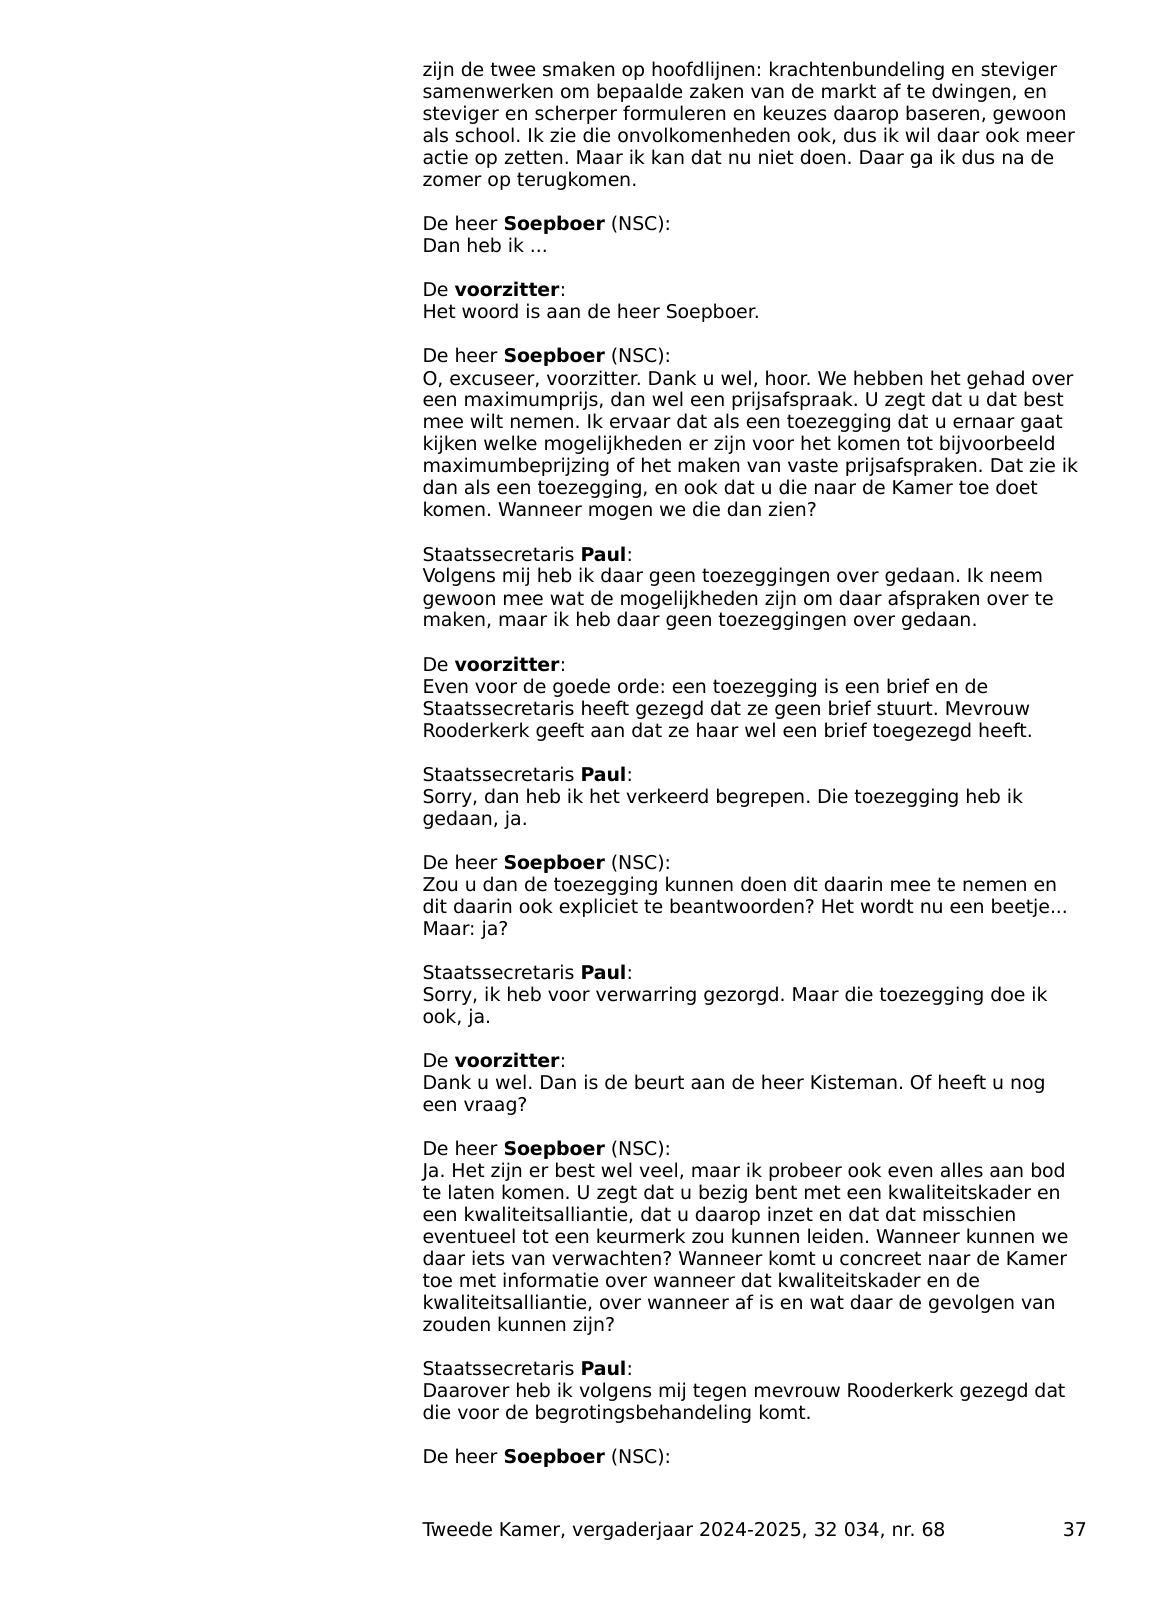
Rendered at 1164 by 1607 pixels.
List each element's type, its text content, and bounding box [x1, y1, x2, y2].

text O, excuseer, voorzitter. Dank u wel, hoor. We hebben het gehad over een maximumprijs, dan wel een prijsafspraak. U zegt dat u dat best mee wilt nemen. Ik ervaar dat als een toezegging dat u ernaar gaat kijken welke mogelijkheden er zijn voor het komen tot bijvoorbeeld maximumbeprijzing of het maken van vaste prijsafspraken. Dat zie ik dan als een toezegging, en ook dat u die naar de Kamer toe doet komen. Wanneer mogen we die dan zien? [422, 367, 1087, 521]
text De heer Soepboer (NSC): [422, 1138, 1087, 1160]
text De heer Soepboer (NSC): [422, 213, 1087, 235]
text De voorzitter: [422, 653, 1087, 676]
text Staatssecretaris Paul: [422, 543, 1087, 565]
text Dank u wel. Dan is de beurt aan de heer Kisteman. Of heeft u nog een vraag? [422, 1072, 1087, 1116]
text Sorry, ik heb voor verwarring gezorgd. Maar die toezegging doe ik ook, ja. [422, 984, 1087, 1028]
text Volgens mij heb ik daar geen toezeggingen over gedaan. Ik neem gewoon mee wat de mogelijkheden zijn om daar afspraken over te maken, maar ik heb daar geen toezeggingen over gedaan. [422, 565, 1087, 631]
text Het woord is aan de heer Soepboer. [422, 301, 1087, 323]
text Staatssecretaris Paul: [422, 1358, 1087, 1380]
text Dan heb ik ... [422, 235, 1087, 257]
text De voorzitter: [422, 279, 1087, 301]
text Daarover heb ik volgens mij tegen mevrouw Rooderkerk gezegd dat die voor de begrotingsbehandeling komt. [422, 1380, 1087, 1424]
text De heer Soepboer (NSC): [422, 852, 1087, 874]
text Even voor de goede orde: een toezegging is een brief en de Staatssecretaris heeft gezegd dat ze geen brief stuurt. Mevrouw Rooderkerk geeft aan dat ze haar wel een brief toegezegd heeft. [422, 676, 1087, 741]
text De heer Soepboer (NSC): [422, 345, 1087, 367]
text Ja. Het zijn er best wel veel, maar ik probeer ook even alles aan bod te laten komen. U zegt dat u bezig bent met een kwaliteitskader en een kwaliteitsalliantie, dat u daarop inzet en dat dat misschien eventueel tot een keurmerk zou kunnen leiden. Wanneer kunnen we daar iets van verwachten? Wanneer komt u concreet naar de Kamer toe met informatie over wanneer dat kwaliteitskader en de kwaliteitsalliantie, over wanneer af is en wat daar de gevolgen van zouden kunnen zijn? [422, 1160, 1087, 1336]
text De voorzitter: [422, 1050, 1087, 1072]
text De heer Soepboer (NSC): [422, 1446, 1087, 1468]
text Staatssecretaris Paul: [422, 962, 1087, 984]
text Sorry, dan heb ik het verkeerd begrepen. Die toezegging heb ik gedaan, ja. [422, 786, 1087, 829]
text Staatssecretaris Paul: [422, 764, 1087, 786]
text Zou u dan de toezegging kunnen doen dit daarin mee te nemen en dit daarin ook expliciet te beantwoorden? Het wordt nu een beetje... Maar: ja? [422, 874, 1087, 940]
text zijn de twee smaken op hoofdlijnen: krachtenbundeling en steviger samenwerken om bepaalde zaken van de markt af te dwingen, en steviger en scherper formuleren en keuzes daarop baseren, gewoon als school. Ik zie die onvolkomenheden ook, dus ik wil daar ook meer actie op zetten. Maar ik kan dat nu niet doen. Daar ga ik dus na de zomer op terugkomen. [422, 59, 1087, 191]
